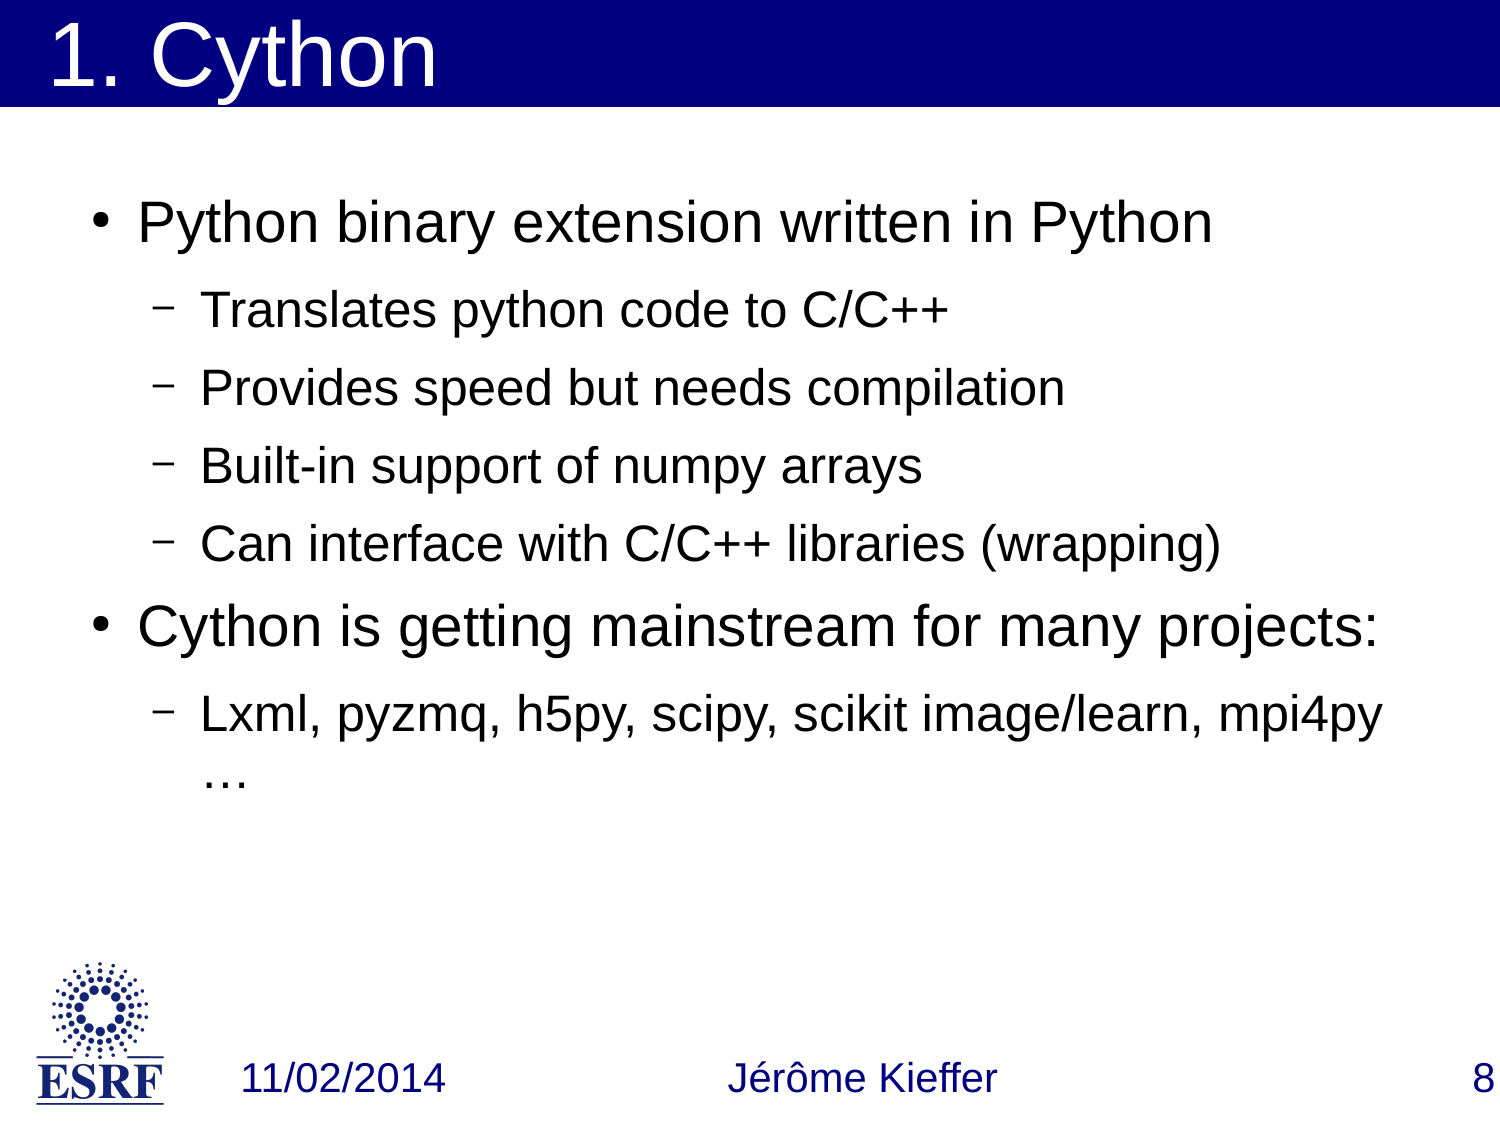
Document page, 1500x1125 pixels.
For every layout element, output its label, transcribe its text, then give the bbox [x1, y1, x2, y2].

picture [29, 956, 171, 1111]
title 1. Cython [47, 3, 1500, 107]
list Python binary extension written in Python Translates python code to C/C++ Provides speed but needs compilation Built-in support of numpy arrays Can interface with C/C++ libraries (wrapping) Cython is getting mainstream for many projects: Lxml, pyzmq, h5py, scipy, scikit image/learn, mpi4py … [75, 188, 1395, 842]
